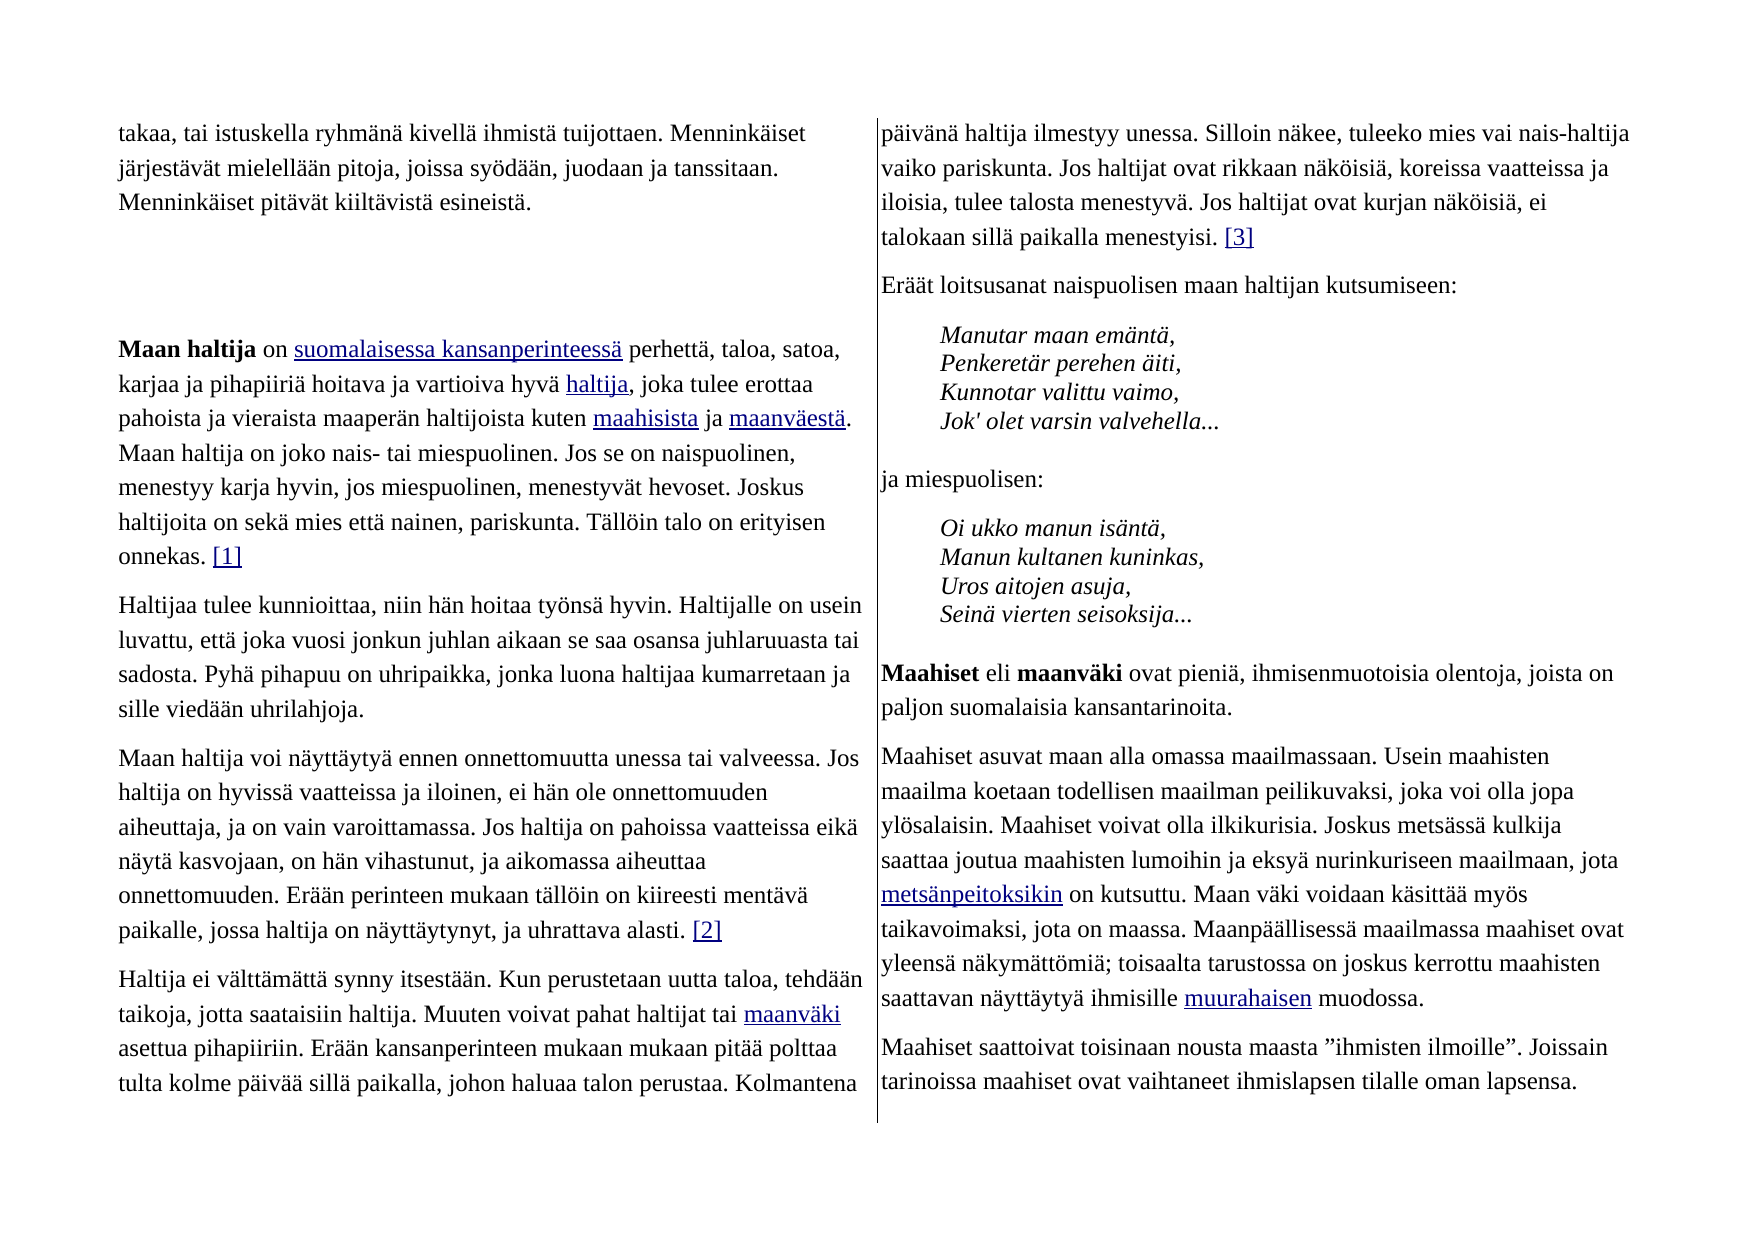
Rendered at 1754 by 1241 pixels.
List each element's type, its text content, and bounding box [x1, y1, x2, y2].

text Maahiset asuvat maan alla omassa maailmassaan. Usein maahisten maailma koetaan todellisen maailman peilikuvaksi, joka voi olla jopa ylösalaisin. Maahiset voivat olla ilkikurisia. Joskus metsässä kulkija saattaa joutua maahisten lumoihin ja eksyä nurinkuriseen maailmaan, jota metsänpeitoksikin on kutsuttu. Maan väki voidaan käsittää myös taikavoimaksi, jota on maassa. Maanpäällisessä maailmassa maahiset ovat yleensä näkymättömiä; toisaalta tarustossa on joskus kerrottu maahisten saattavan näyttäytyä ihmisille muurahaisen muodossa. [881, 741, 1636, 1011]
text Maan haltija on suomalaisessa kansanperinteessä perhettä, taloa, satoa, karjaa ja pihapiiriä hoitava ja vartioiva hyvä haltija, joka tulee erottaa pahoista ja vieraista maaperän haltijoista kuten maahisista ja maanväestä. Maan haltija on joko nais- tai miespuolinen. Jos se on naispuolinen, menestyy karja hyvin, jos miespuolinen, menestyvät hevoset. Joskus haltijoita on sekä mies että nainen, pariskunta. Tällöin talo on erityisen onnekas. [1] [118, 334, 873, 570]
list Penkeretär perehen äiti, [940, 348, 1636, 377]
text takaa, tai istuskella ryhmänä kivellä ihmistä tuijottaen. Menninkäiset järjestävät mielellään pitoja, joissa syödään, juodaan ja tanssitaan. Menninkäiset pitävät kiiltävistä esineistä. [118, 118, 873, 216]
list Jok' olet varsin valvehella... [940, 406, 1636, 435]
text Maahiset saattoivat toisinaan nousta maasta ”ihmisten ilmoille”. Joissain tarinoissa maahiset ovat vaihtaneet ihmislapsen tilalle oman lapsensa. [881, 1032, 1636, 1095]
list Uros aitojen asuja, [940, 571, 1636, 599]
list Manun kultanen kuninkas, [940, 542, 1636, 571]
text ja miespuolisen: [881, 464, 1636, 493]
text Maan haltija voi näyttäytyä ennen onnettomuutta unessa tai valveessa. Jos haltija on hyvissä vaatteissa ja iloinen, ei hän ole onnettomuuden aiheuttaja, ja on vain varoittamassa. Jos haltija on pahoissa vaatteissa eikä näytä kasvojaan, on hän vihastunut, ja aikomassa aiheuttaa onnettomuuden. Erään perinteen mukaan tällöin on kiireesti mentävä paikalle, jossa haltija on näyttäytynyt, ja uhrattava alasti. [2] [118, 743, 873, 944]
list Manutar maan emäntä, [940, 320, 1636, 348]
text Eräät loitsusanat naispuolisen maan haltijan kutsumiseen: [881, 271, 1636, 299]
text päivänä haltija ilmestyy unessa. Silloin näkee, tuleeko mies vai nais-haltija vaiko pariskunta. Jos haltijat ovat rikkaan näköisiä, koreissa vaatteissa ja iloisia, tulee talosta menestyvä. Jos haltijat ovat kurjan näköisiä, ei talokaan sillä paikalla menestyisi. [3] [881, 118, 1636, 250]
text Haltijaa tulee kunnioittaa, niin hän hoitaa työnsä hyvin. Haltijalle on usein luvattu, että joka vuosi jonkun juhlan aikaan se saa osansa juhlaruuasta tai sadosta. Pyhä pihapuu on uhripaikka, jonka luona haltijaa kumarretaan ja sille viedään uhrilahjoja. [118, 590, 873, 722]
text Maahiset eli maanväki ovat pieniä, ihmisenmuotoisia olentoja, joista on paljon suomalaisia kansantarinoita. [881, 658, 1636, 721]
list Seinä vierten seisoksija... [940, 599, 1636, 628]
list Oi ukko manun isäntä, [940, 513, 1636, 542]
text Haltija ei välttämättä synny itsestään. Kun perustetaan uutta taloa, tehdään taikoja, jotta saataisiin haltija. Muuten voivat pahat haltijat tai maanväki asettua pihapiiriin. Erään kansanperinteen mukaan mukaan pitää polttaa tulta kolme päivää sillä paikalla, johon haluaa talon perustaa. Kolmantena [118, 964, 873, 1096]
list Kunnotar valittu vaimo, [940, 377, 1636, 406]
